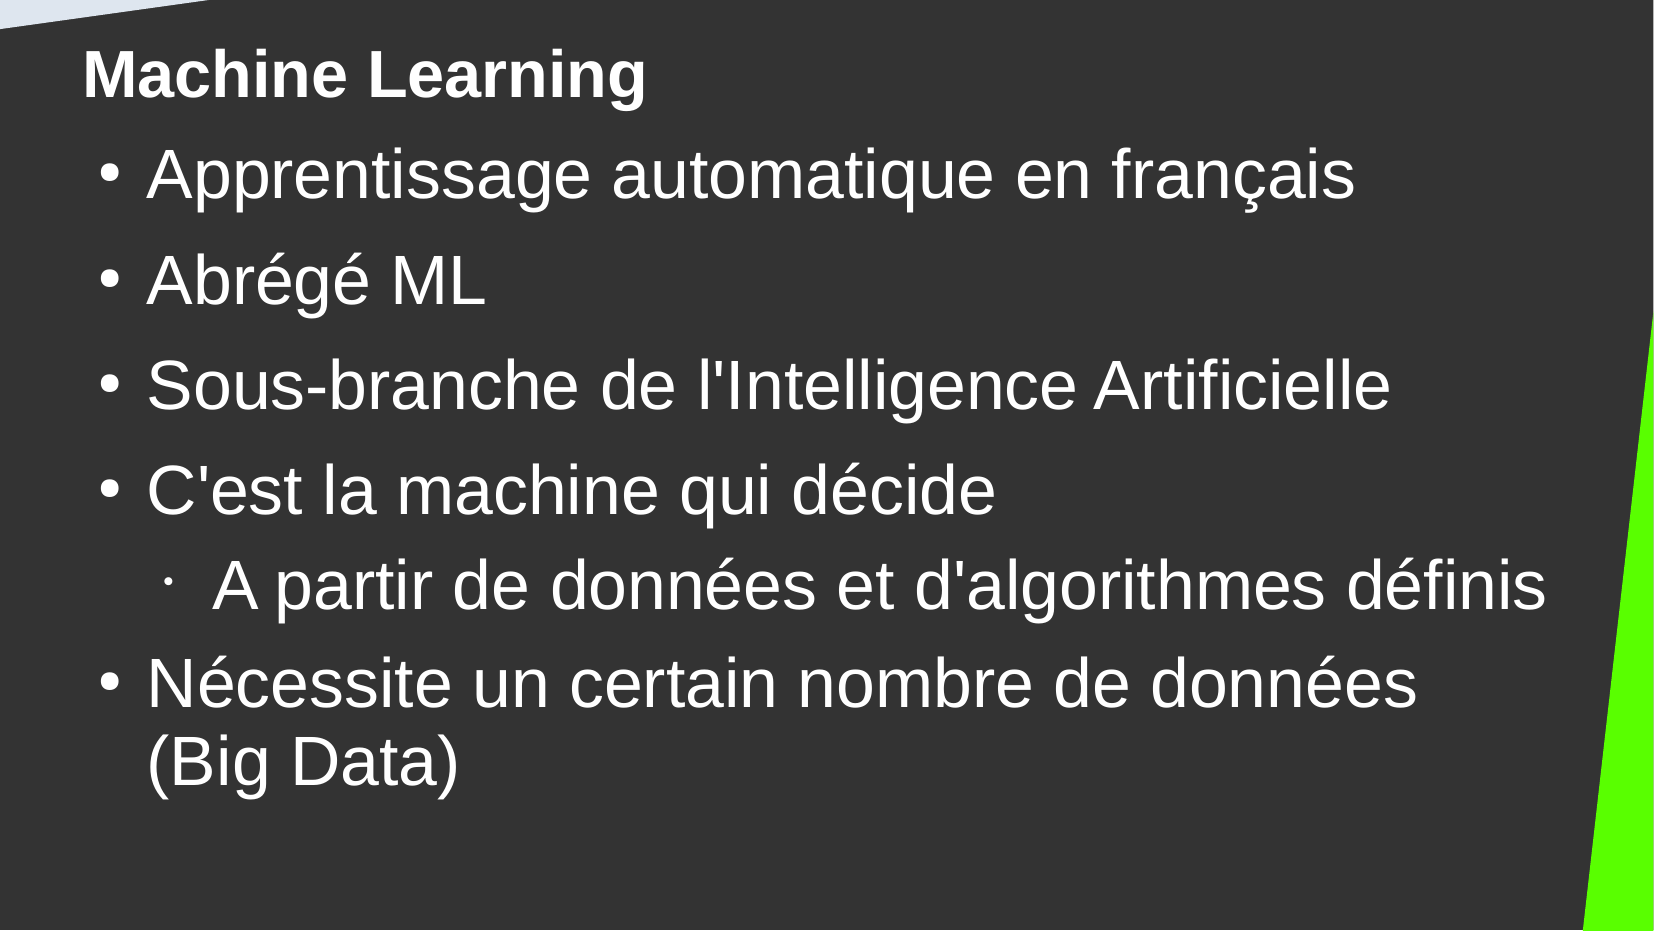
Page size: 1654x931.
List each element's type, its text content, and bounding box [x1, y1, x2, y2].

title Machine Learning [82, 37, 1571, 115]
text_box [0, 0, 209, 30]
list Apprentissage automatique en français Abrégé ML Sous-branche de l'Intelligence Artificielle C'est la machine qui décide A partir de données et d'algorithmes définis Nécessite un certain nombre de données (Big Data) [80, 135, 1560, 816]
text_box [1582, 306, 1654, 931]
